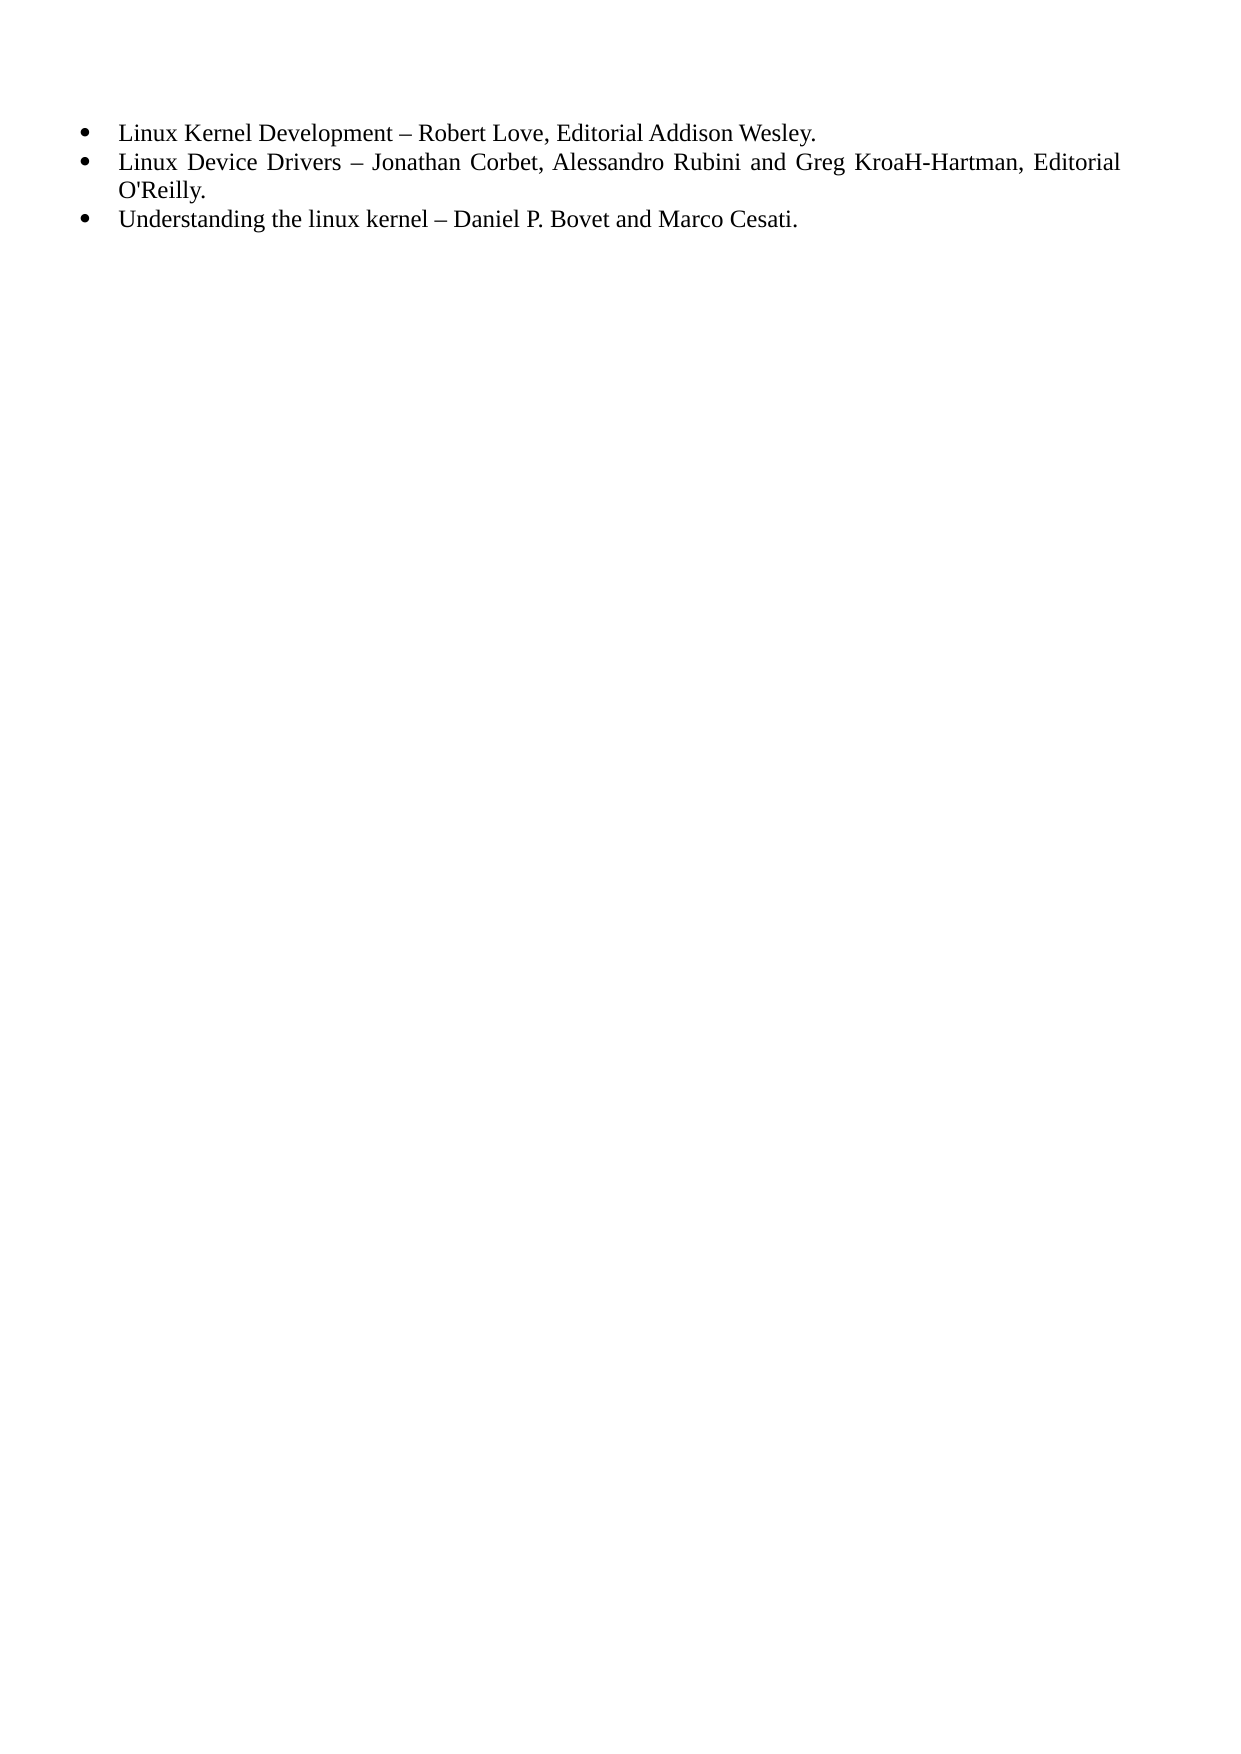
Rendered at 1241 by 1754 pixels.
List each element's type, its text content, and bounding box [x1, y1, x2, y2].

list Understanding the linux kernel – Daniel P. Bovet and Marco Cesati. [81, 204, 1122, 233]
list Linux Device Drivers – Jonathan Corbet, Alessandro Rubini and Greg KroaH-Hartman, Editorial O'Reilly. [81, 147, 1122, 204]
list Linux Kernel Development – Robert Love, Editorial Addison Wesley. [81, 118, 1122, 147]
